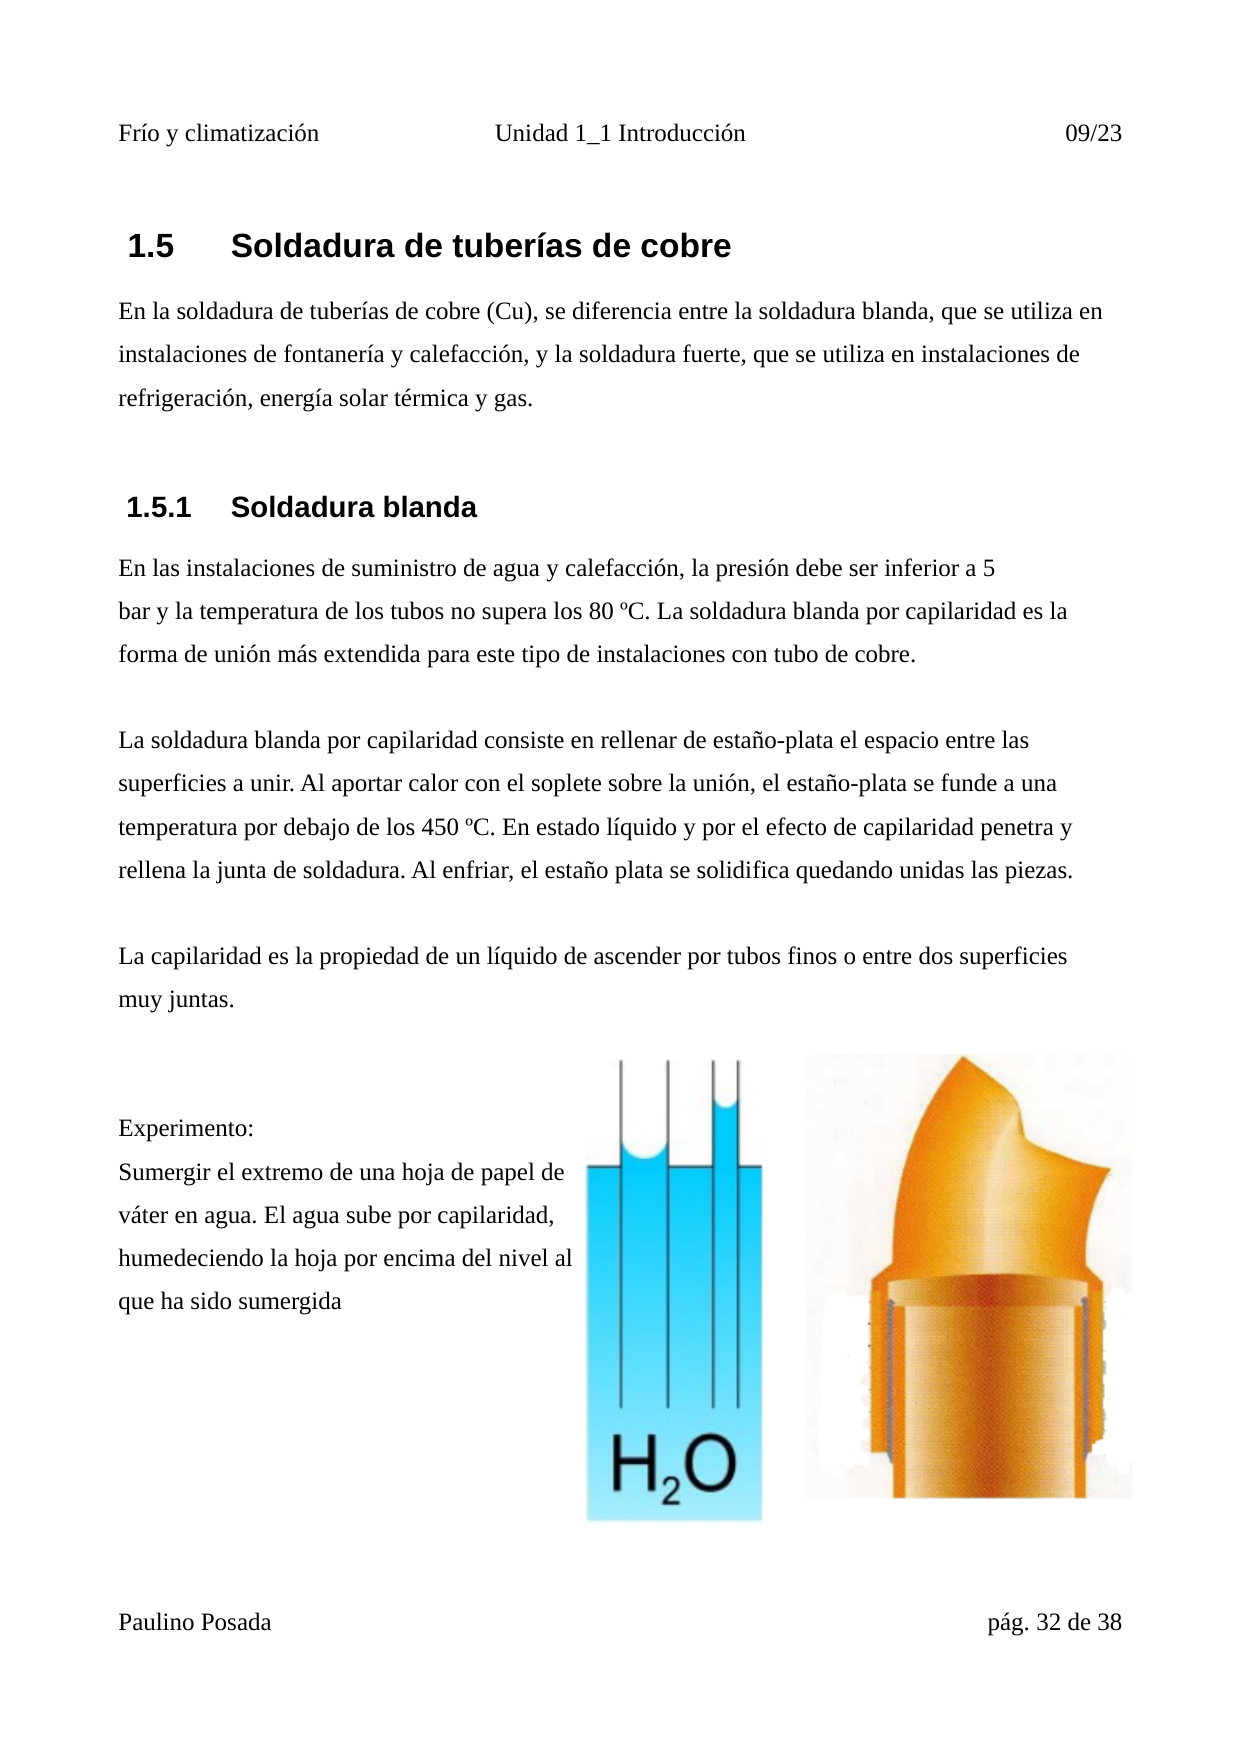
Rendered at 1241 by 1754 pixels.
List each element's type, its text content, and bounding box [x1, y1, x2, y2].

text Experimento: Sumergir el extremo de una hoja de papel de váter en agua. El agua sube por capilaridad, humedeciendo la hoja por encima del nivel al que ha sido sumergida [118, 1113, 579, 1315]
text La soldadura blanda por capilaridad consiste en rellenar de estaño-plata el espacio entre las superficies a unir. Al aportar calor con el soplete sobre la unión, el estaño-plata se funde a una temperatura por debajo de los 450 ºC. En estado líquido y por el efecto de capilaridad penetra y rellena la junta de soldadura. Al enfriar, el estaño plata se solidifica quedando unidas las piezas. [118, 682, 1122, 927]
subtitle Soldadura blanda [118, 490, 1122, 523]
text La capilaridad es la propiedad de un líquido de ascender por tubos finos o entre dos superficies muy juntas. [118, 941, 1122, 1056]
text En la soldadura de tuberías de cobre (Cu), se diferencia entre la soldadura blanda, que se utiliza en instalaciones de fontanería y calefacción, y la soldadura fuerte, que se utiliza en instalaciones de refrigeración, energía solar térmica y gas. [118, 296, 1122, 411]
text En las instalaciones de suministro de agua y calefacción, la presión debe ser inferior a 5 bar y la temperatura de los tubos no supera los 80 ºC. La soldadura blanda por capilaridad es la forma de unión más extendida para este tipo de instalaciones con tubo de cobre. [118, 553, 1122, 668]
picture [579, 1054, 1133, 1524]
subtitle Soldadura de tuberías de cobre [118, 226, 1122, 264]
